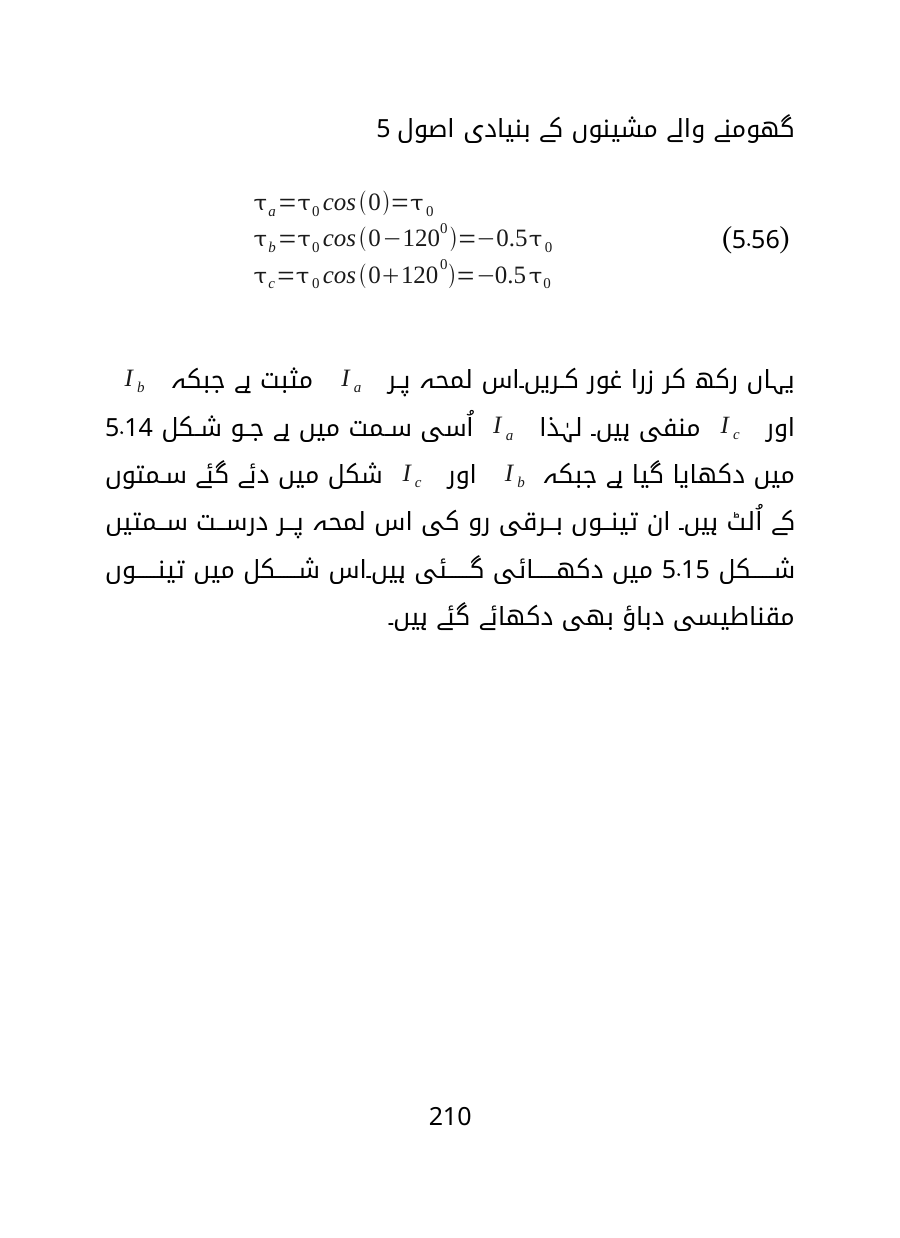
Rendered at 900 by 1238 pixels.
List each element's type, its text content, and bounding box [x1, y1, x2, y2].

table_header (5.56) [693, 183, 795, 310]
table_header [105, 183, 692, 310]
text یہاں رکھ کر زرا غور کریں۔اس لمحہ پر مثبت ہے جبکہ اور منفی ہیں۔ لہٰذا اُسی سمت میں ہے جو شکل 5.14 میں دکھایا گیا ہے جبکہ اور شکل میں دئے گئے سمتوں کے اُلٹ ہیں۔ ان تینوں برقی رو کی اس لمحہ پر درست سمتیں شکل 5.15 میں دکھائی گئی ہیں۔اس شکل میں تینوں مقناطیسی دباؤ بھی دکھائے گئے ہیں۔ [105, 357, 795, 641]
